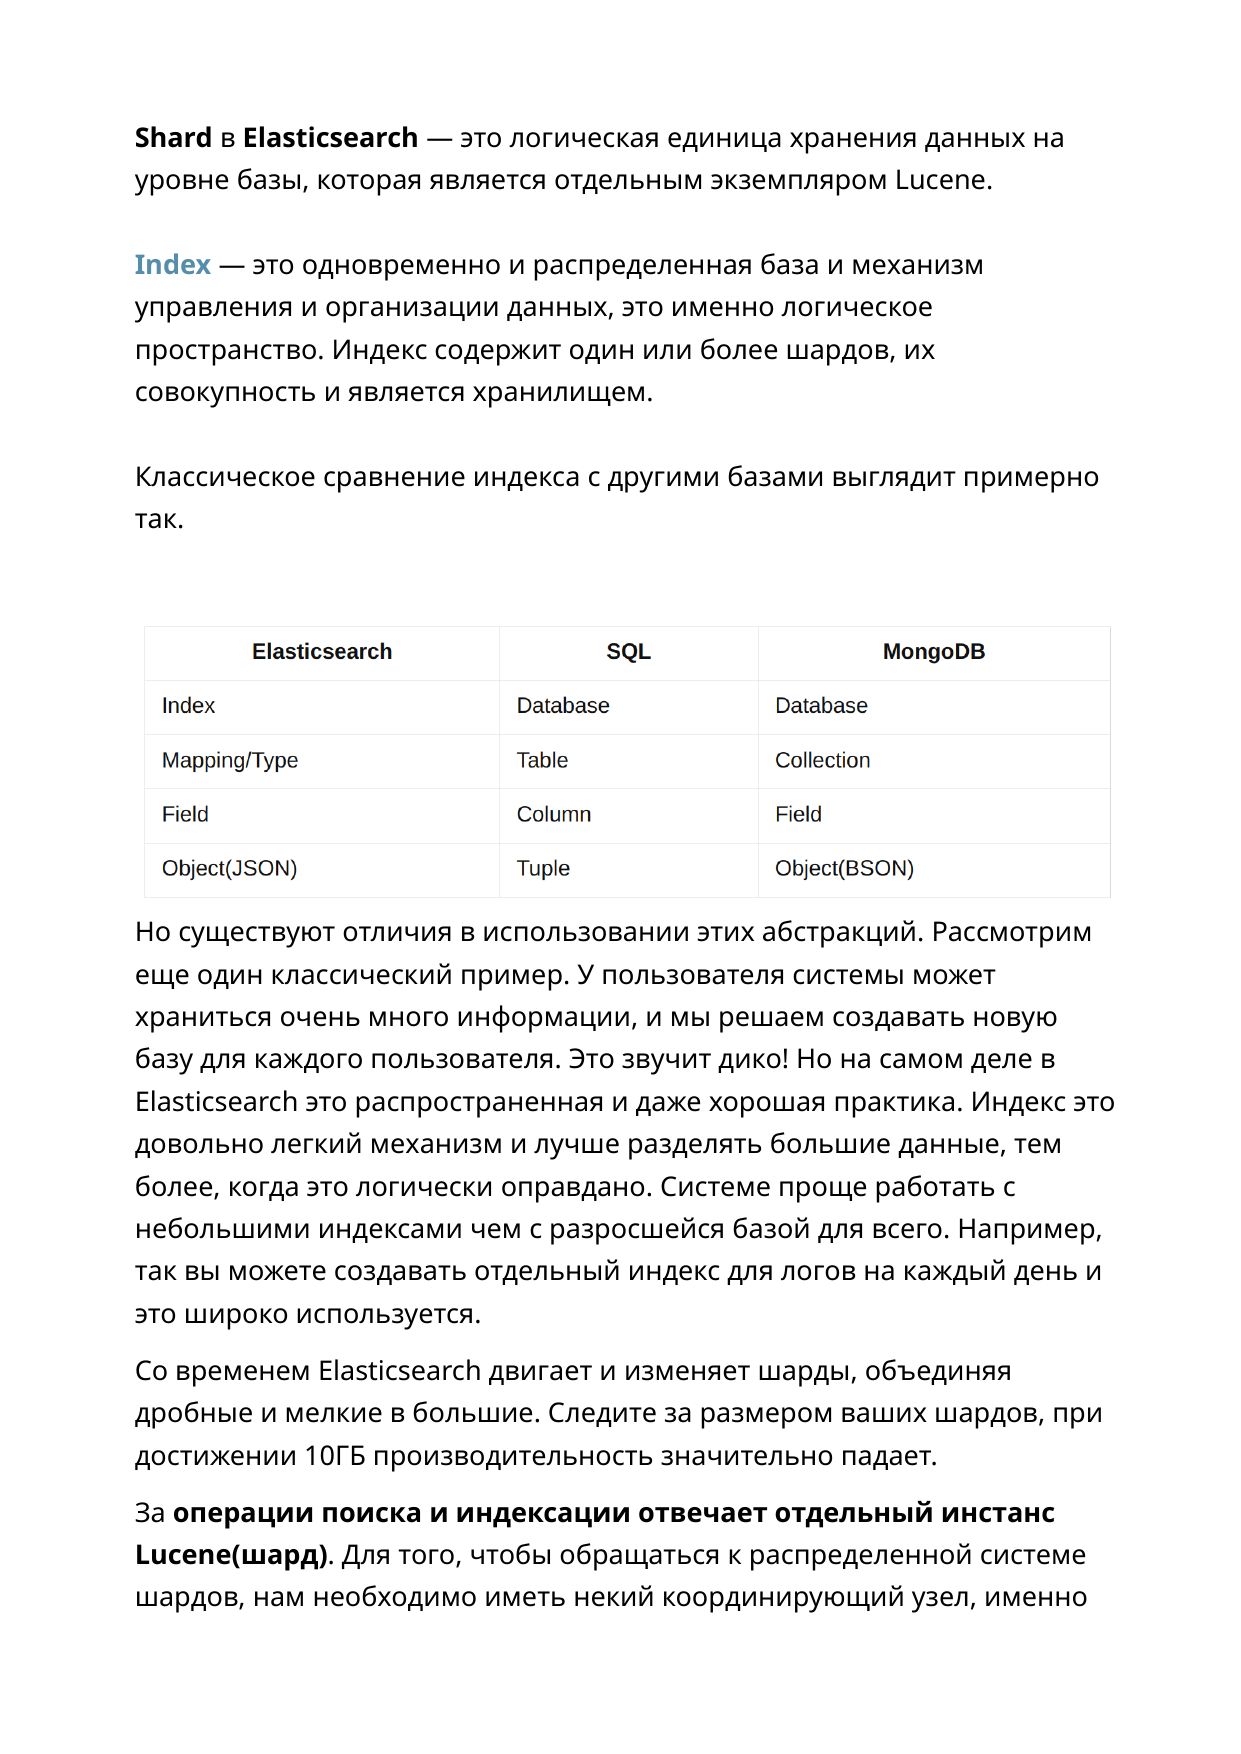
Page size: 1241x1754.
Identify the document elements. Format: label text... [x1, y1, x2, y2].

picture [134, 613, 1122, 908]
text Но существуют отличия в использовании этих абстракций. Рассмотрим еще один классический пример. У пользователя системы может храниться очень много информации, и мы решаем создавать новую базу для каждого пользователя. Это звучит дико! Но на самом деле в Elasticsearch это распространенная и даже хорошая практика. Индекс это довольно легкий механизм и лучше разделять большие данные, тем более, когда это логически оправдано. Системе проще работать с небольшими индексами чем с разросшейся базой для всего. Например, так вы можете создавать отдельный индекс для логов на каждый день и это широко используется. [134, 908, 1121, 1331]
text Shard в Elasticsearch — это логическая единица хранения данных на уровне базы, которая является отдельным экземпляром Lucene. Index — это одновременно и распределенная база и механизм управления и организации данных, это именно логическое пространство. Индекс содержит один или более шардов, их совокупность и является хранилищем. Классическое сравнение индекса с другими базами выглядит примерно так. [134, 118, 1121, 537]
text Со временем Elasticsearch двигает и изменяет шарды, объединяя дробные и мелкие в большие. Следите за размером ваших шардов, при достижении 10ГБ производительность значительно падает. [134, 1351, 1121, 1473]
text За операции поиска и индексации отвечает отдельный инстанс Lucene(шард). Для того, чтобы обращаться к распределенной системе шардов, нам необходимо иметь некий координирующий узел, именно [134, 1493, 1121, 1615]
